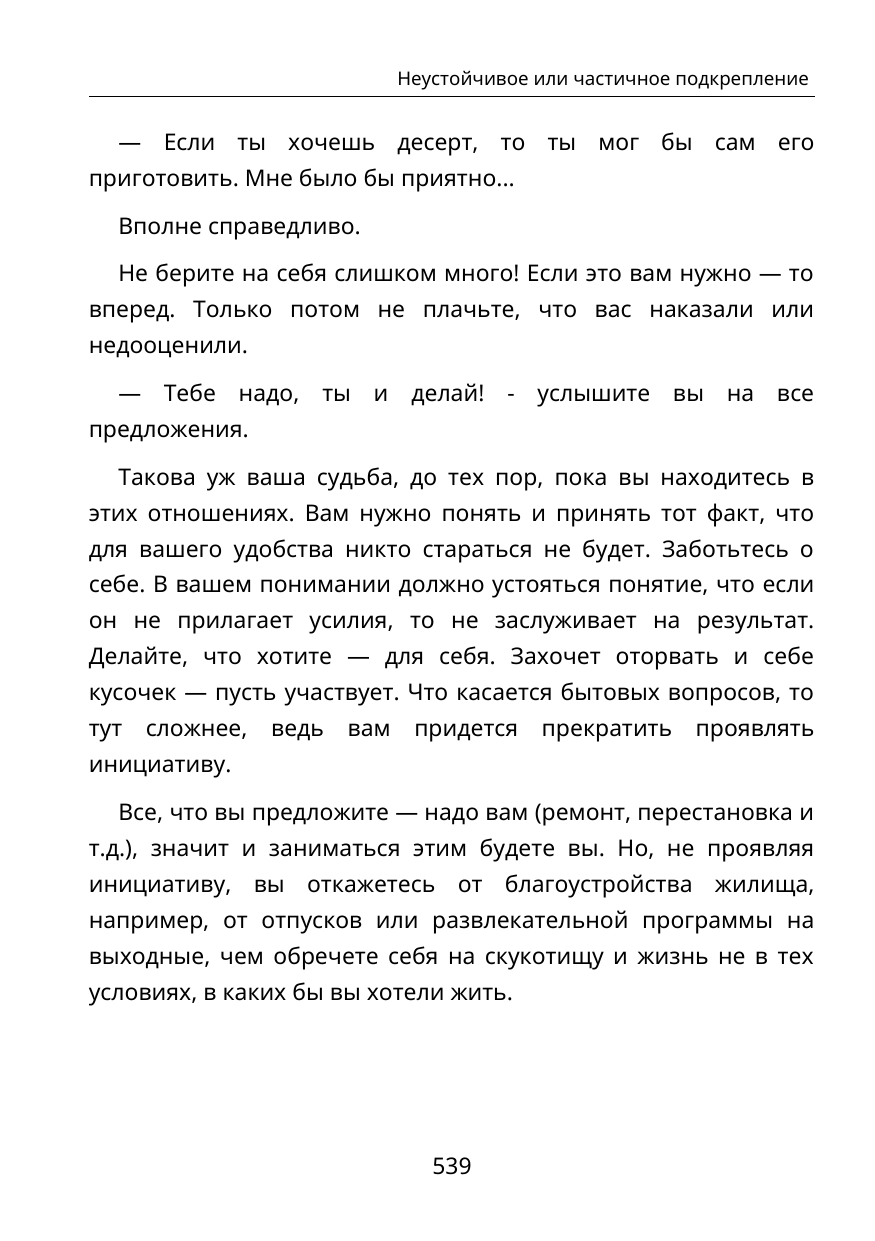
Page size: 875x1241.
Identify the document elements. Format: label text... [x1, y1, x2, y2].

text Вполне справедливо. [88, 210, 815, 241]
text Такова уж ваша судьба, до тех пор, пока вы находитесь в этих отношениях. Вам нужно понять и принять тот факт, что для вашего удобства никто стараться не будет. Заботьтесь о себе. В вашем понимании должно устояться понятие, что если он не прилагает усилия, то не заслуживает на результат. Делайте, что хотите — для себя. Захочет оторвать и себе кусочек — пусть участвует. Что касается бытовых вопросов, то тут сложнее, ведь вам придется прекратить проявлять инициативу. [88, 461, 815, 779]
text Все, что вы предложите — надо вам (ремонт, перестановка и т.д.), значит и заниматься этим будете вы. Но, не проявляя инициативу, вы откажетесь от благоустройства жилища, например, от отпусков или развлекательной программы на выходные, чем обречете себя на скукотищу и жизнь не в тех условиях, в каких бы вы хотели жить. [88, 796, 815, 1007]
list Тебе надо, ты и делай! - услышите вы на все предложения. [88, 377, 815, 444]
list Если ты хочешь десерт, то ты мог бы сам его приготовить. Мне было бы приятно... [88, 126, 815, 193]
text Не берите на себя слишком много! Если это вам нужно — то вперед. Только потом не плачьте, что вас наказали или недооценили. [88, 257, 815, 361]
